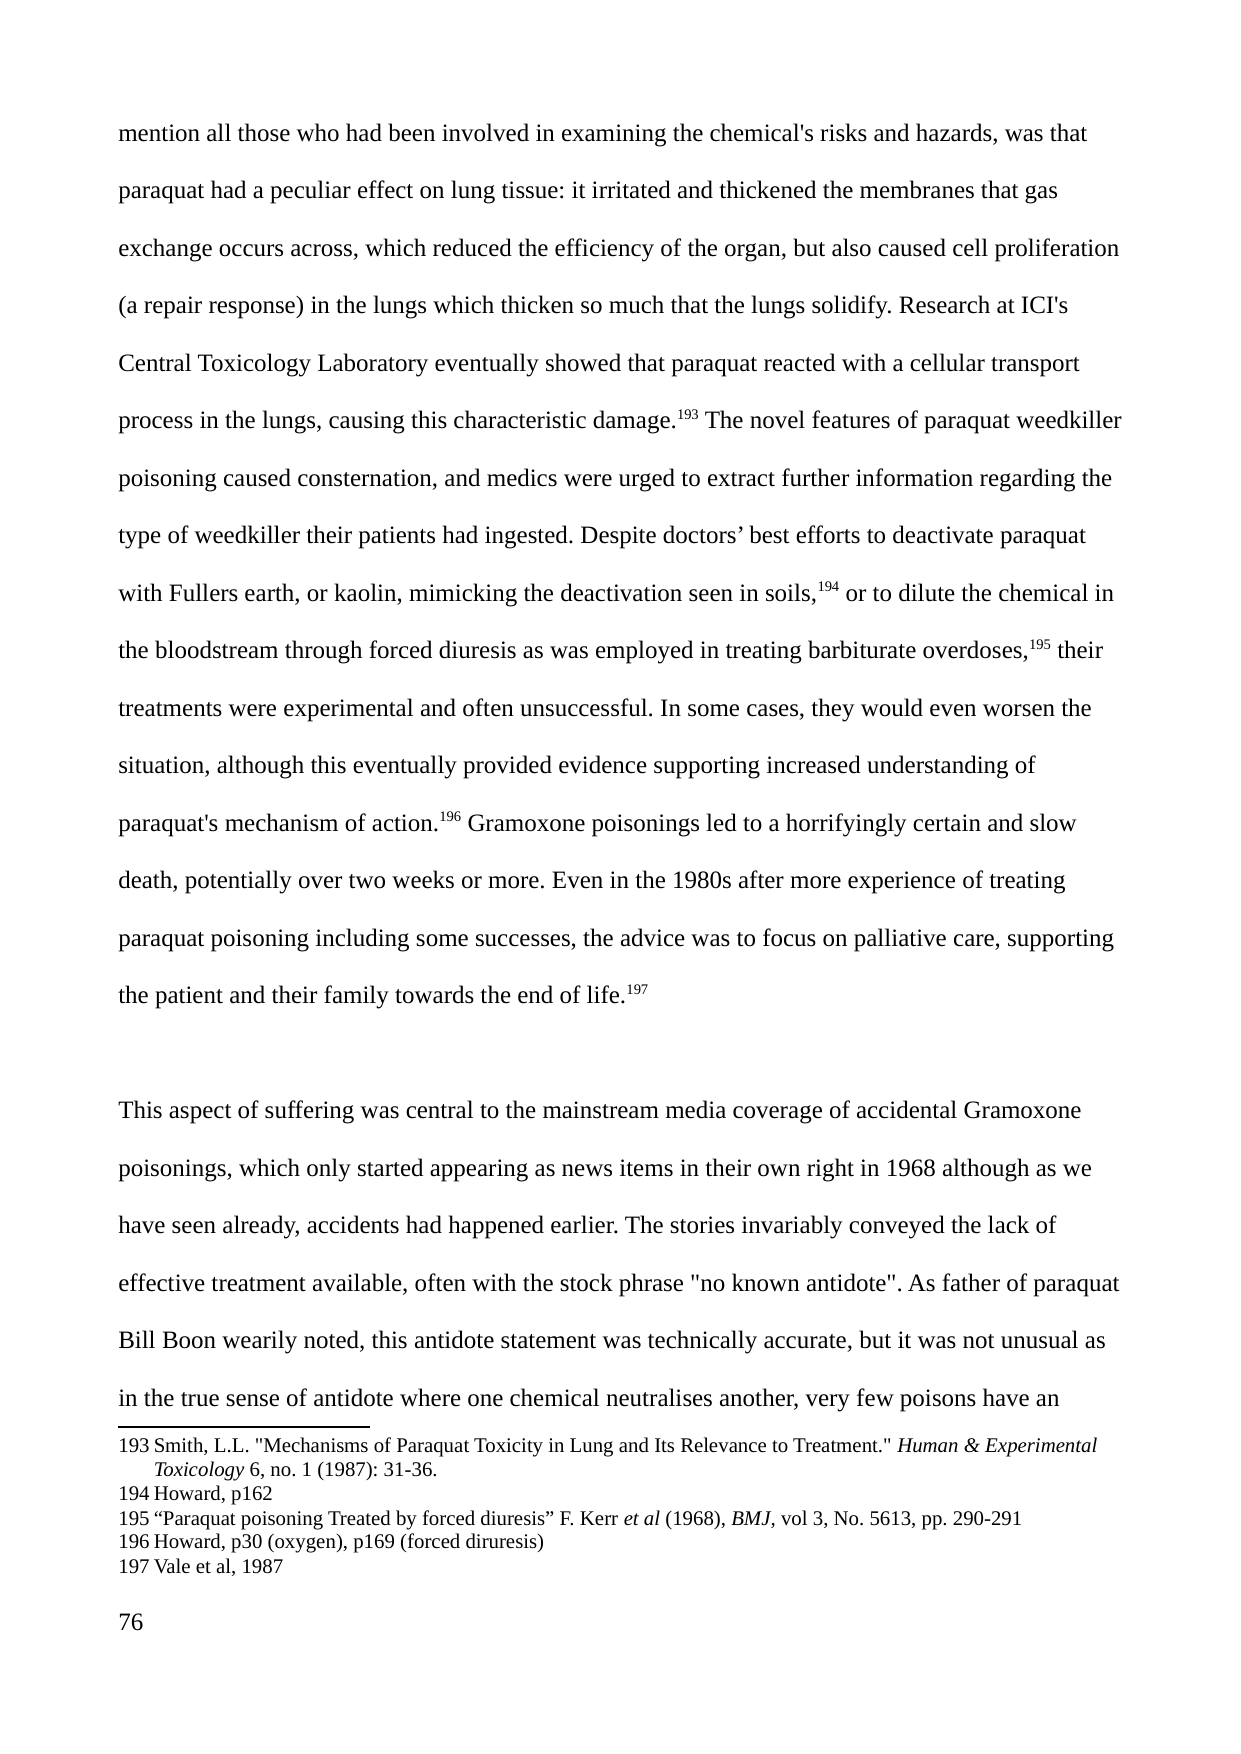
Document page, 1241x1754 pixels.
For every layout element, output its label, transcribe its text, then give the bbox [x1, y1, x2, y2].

text “Paraquat poisoning Treated by forced diuresis” F. Kerr et al (1968), BMJ, vol 3, No. 5613, pp. 290-291 [118, 1505, 1122, 1529]
text Howard, p162 [118, 1481, 1122, 1505]
text Howard, p30 (oxygen), p169 (forced diruresis) [118, 1529, 1122, 1553]
text Vale et al, 1987 [118, 1553, 1122, 1578]
text mention all those who had been involved in examining the chemical's risks and hazards, was that paraquat had a peculiar effect on lung tissue: it irritated and thickened the membranes that gas exchange occurs across, which reduced the efficiency of the organ, but also caused cell proliferation (a repair response) in the lungs which thicken so much that the lungs solidify. Research at ICI's Central Toxicology Laboratory eventually showed that paraquat reacted with a cellular transport process in the lungs, causing this characteristic damage. The novel features of paraquat weedkiller poisoning caused consternation, and medics were urged to extract further information regarding the type of weedkiller their patients had ingested. Despite doctors’ best efforts to deactivate paraquat with Fullers earth, or kaolin, mimicking the deactivation seen in soils, or to dilute the chemical in the bloodstream through forced diuresis as was employed in treating barbiturate overdoses, their treatments were experimental and often unsuccessful. In some cases, they would even worsen the situation, although this eventually provided evidence supporting increased understanding of paraquat's mechanism of action. Gramoxone poisonings led to a horrifyingly certain and slow death, potentially over two weeks or more. Even in the 1980s after more experience of treating paraquat poisoning including some successes, the advice was to focus on palliative care, supporting the patient and their family towards the end of life. [118, 118, 1122, 1009]
text This aspect of suffering was central to the mainstream media coverage of accidental Gramoxone poisonings, which only started appearing as news items in their own right in 1968 although as we have seen already, accidents had happened earlier. The stories invariably conveyed the lack of effective treatment available, often with the stock phrase "no known antidote". As father of paraquat Bill Boon wearily noted, this antidote statement was technically accurate, but it was not unusual as in the true sense of antidote where one chemical neutralises another, very few poisons have an [118, 1096, 1122, 1412]
text Smith, L.L. "Mechanisms of Paraquat Toxicity in Lung and Its Relevance to Treatment." Human & Experimental Toxicology 6, no. 1 (1987): 31-36. [118, 1433, 1122, 1481]
